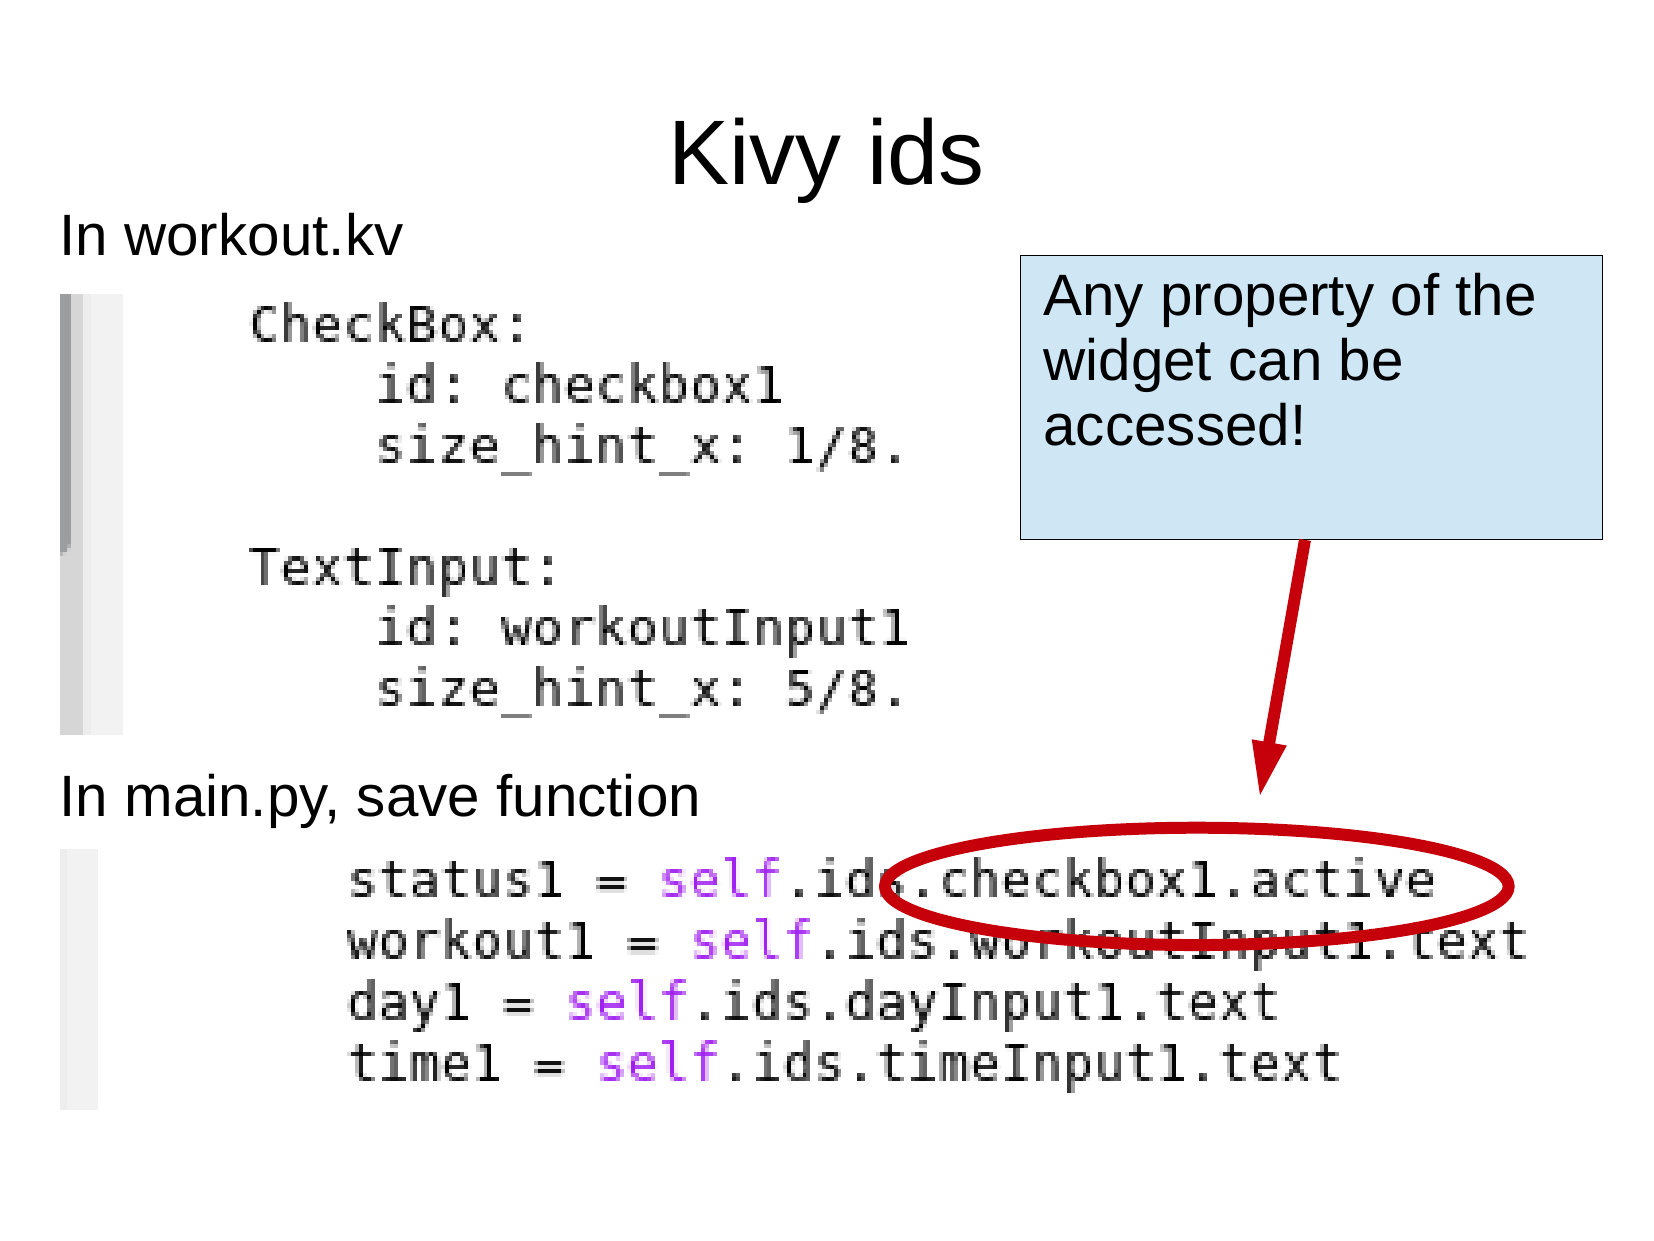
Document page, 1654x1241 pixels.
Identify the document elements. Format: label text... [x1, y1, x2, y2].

picture [60, 294, 931, 736]
picture [60, 849, 1546, 1110]
text_box In main.py, save function [45, 756, 717, 836]
text_box [1020, 255, 1603, 540]
text_box Any property of the widget can be accessed! [1028, 255, 1613, 496]
text_box In workout.kv [45, 195, 419, 275]
picture [892, 849, 1502, 939]
title Kivy ids [82, 49, 1571, 257]
